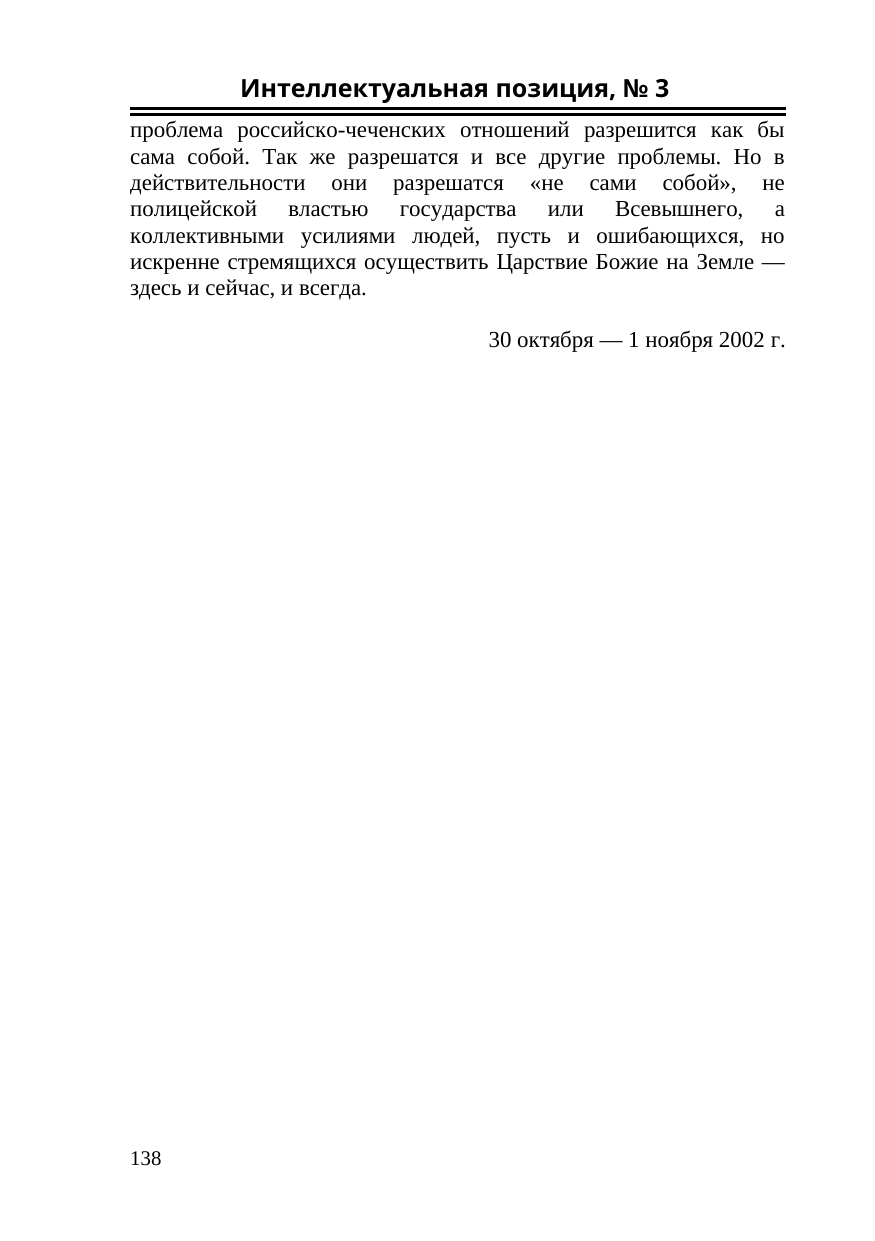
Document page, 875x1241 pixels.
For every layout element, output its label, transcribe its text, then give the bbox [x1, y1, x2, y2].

text проблема российско-чеченских отношений разрешится как бы сама собой. Так же разрешатся и все другие проблемы. Но в действительности они разрешатся «не сами собой», не полицейской властью государства или Всевышнего, а коллективными усилиями людей, пусть и ошибающихся, но искренне стремящихся осуществить Царствие Божие на Земле — здесь и сейчас, и всегда. [130, 116, 786, 301]
text 30 октября — 1 ноября 2002 г. [130, 326, 786, 352]
